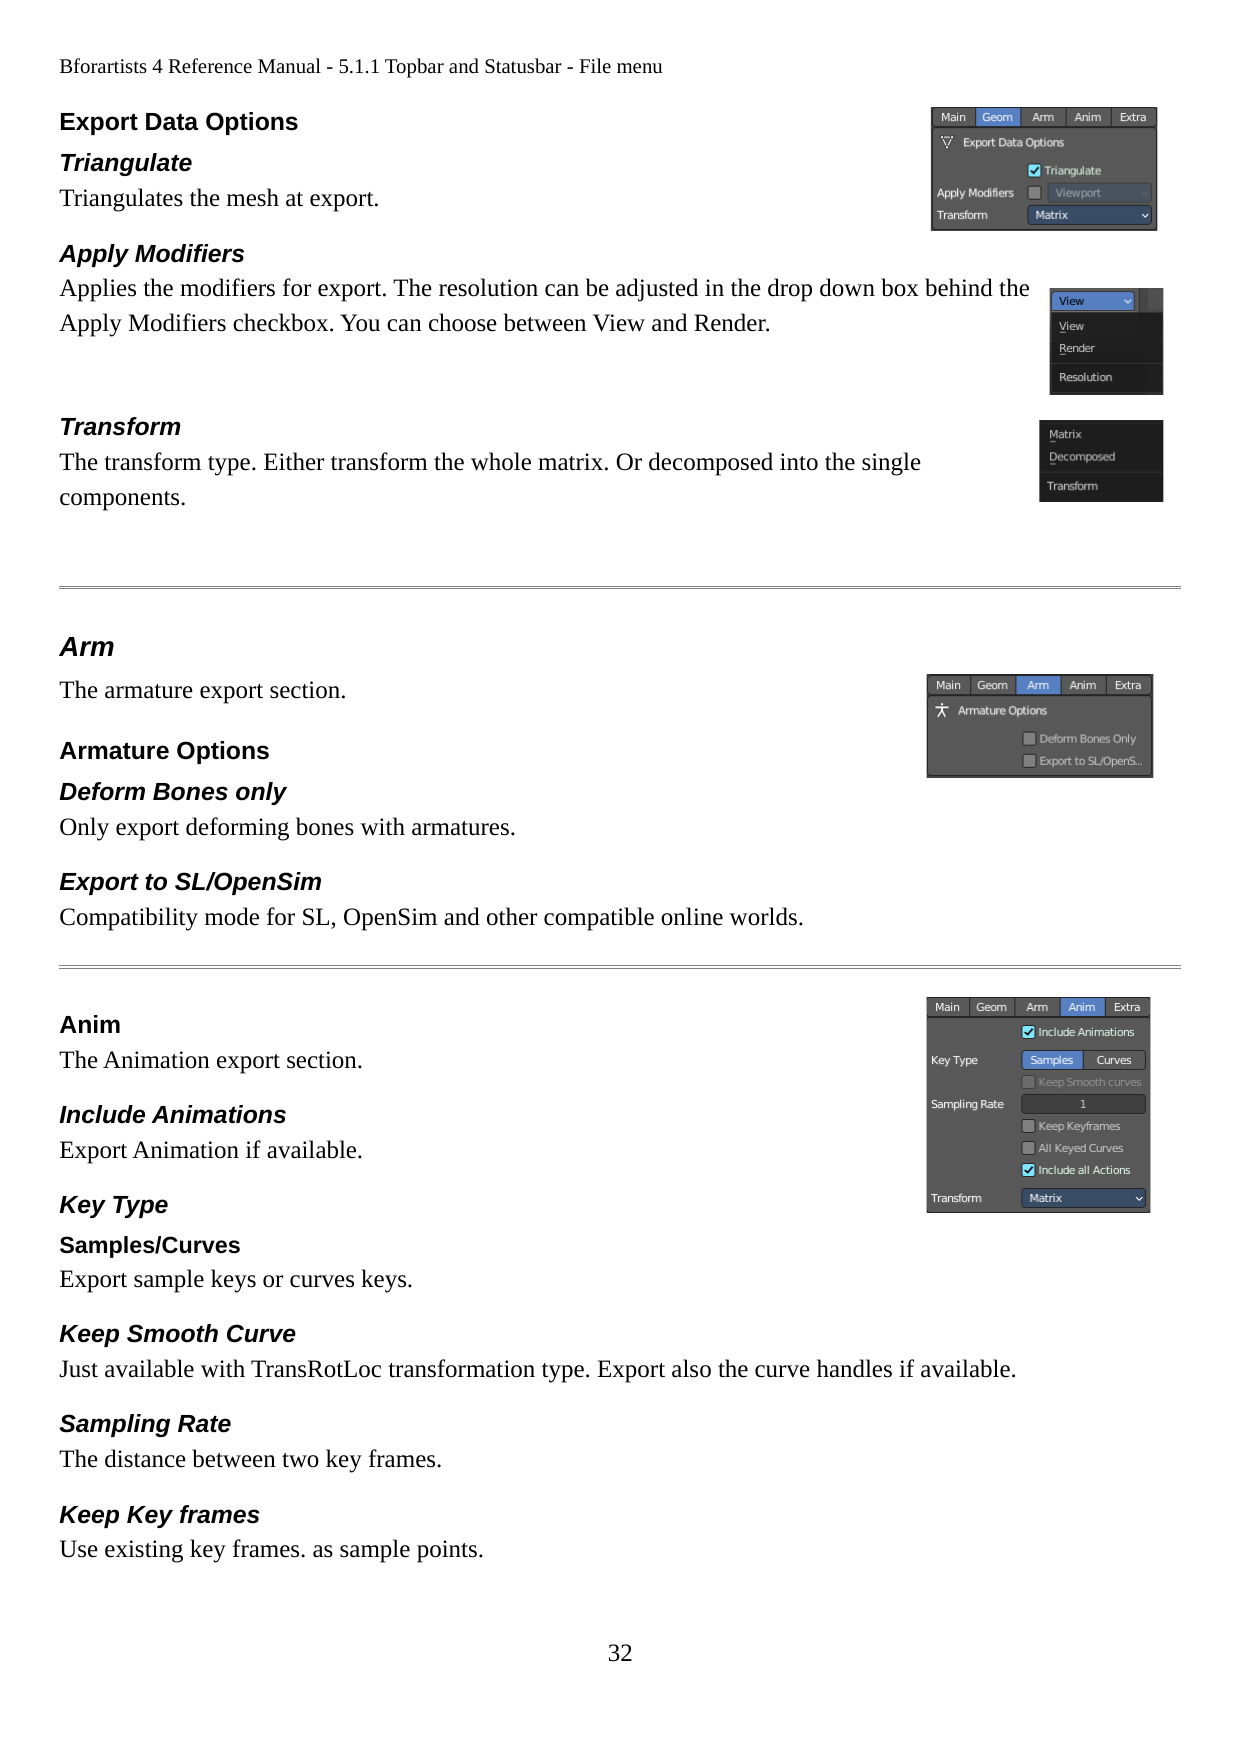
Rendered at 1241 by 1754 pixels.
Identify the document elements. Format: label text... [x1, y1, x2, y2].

text The transform type. Either transform the whole matrix. Or decomposed into the single components. [59, 447, 1181, 510]
subtitle Triangulate [59, 148, 930, 177]
text Use existing key frames. as sample points. [59, 1534, 1181, 1563]
text The armature export section. [59, 675, 926, 703]
text Triangulates the mesh at export. [59, 183, 930, 212]
text The Animation export section. [59, 1045, 926, 1073]
subtitle Samples/Curves [59, 1231, 1181, 1258]
text [1151, 1045, 1181, 1073]
picture [1039, 420, 1164, 502]
subtitle [1154, 736, 1181, 765]
text Export sample keys or curves keys. [59, 1264, 1181, 1293]
subtitle Arm [59, 630, 1181, 662]
text Export Animation if available. [59, 1135, 926, 1163]
picture [926, 674, 1154, 778]
picture [926, 997, 1151, 1213]
subtitle [1158, 107, 1181, 136]
text Only export deforming bones with armatures. [59, 812, 1181, 841]
subtitle Keep Smooth Curve [59, 1319, 1181, 1348]
text Just available with TransRotLoc transformation type. Export also the curve handles if available. [59, 1354, 1181, 1383]
subtitle Key Type [59, 1190, 1181, 1219]
subtitle Armature Options [59, 736, 926, 765]
subtitle Export Data Options [59, 107, 930, 136]
text The distance between two key frames. [59, 1444, 1181, 1473]
subtitle Sampling Rate [59, 1409, 1181, 1438]
picture [930, 107, 1158, 231]
subtitle [1151, 1100, 1181, 1128]
subtitle Export to SL/OpenSim [59, 867, 1181, 896]
subtitle [1158, 148, 1181, 177]
subtitle Anim [59, 1010, 926, 1038]
subtitle Deform Bones only [59, 777, 1181, 806]
subtitle Keep Key frames [59, 1500, 1181, 1528]
subtitle Apply Modifiers [59, 239, 1181, 267]
text Compatibility mode for SL, OpenSim and other compatible online worlds. [59, 902, 1181, 931]
text [1158, 183, 1181, 212]
text Applies the modifiers for export. The resolution can be adjusted in the drop down box behind the Apply Modifiers checkbox. You can choose between View and Render. [59, 273, 1181, 337]
subtitle [1151, 1010, 1181, 1038]
subtitle Include Animations [59, 1100, 926, 1128]
subtitle Transform [59, 412, 1181, 441]
text [1151, 1135, 1181, 1163]
picture [1049, 288, 1164, 395]
text [1154, 675, 1181, 703]
